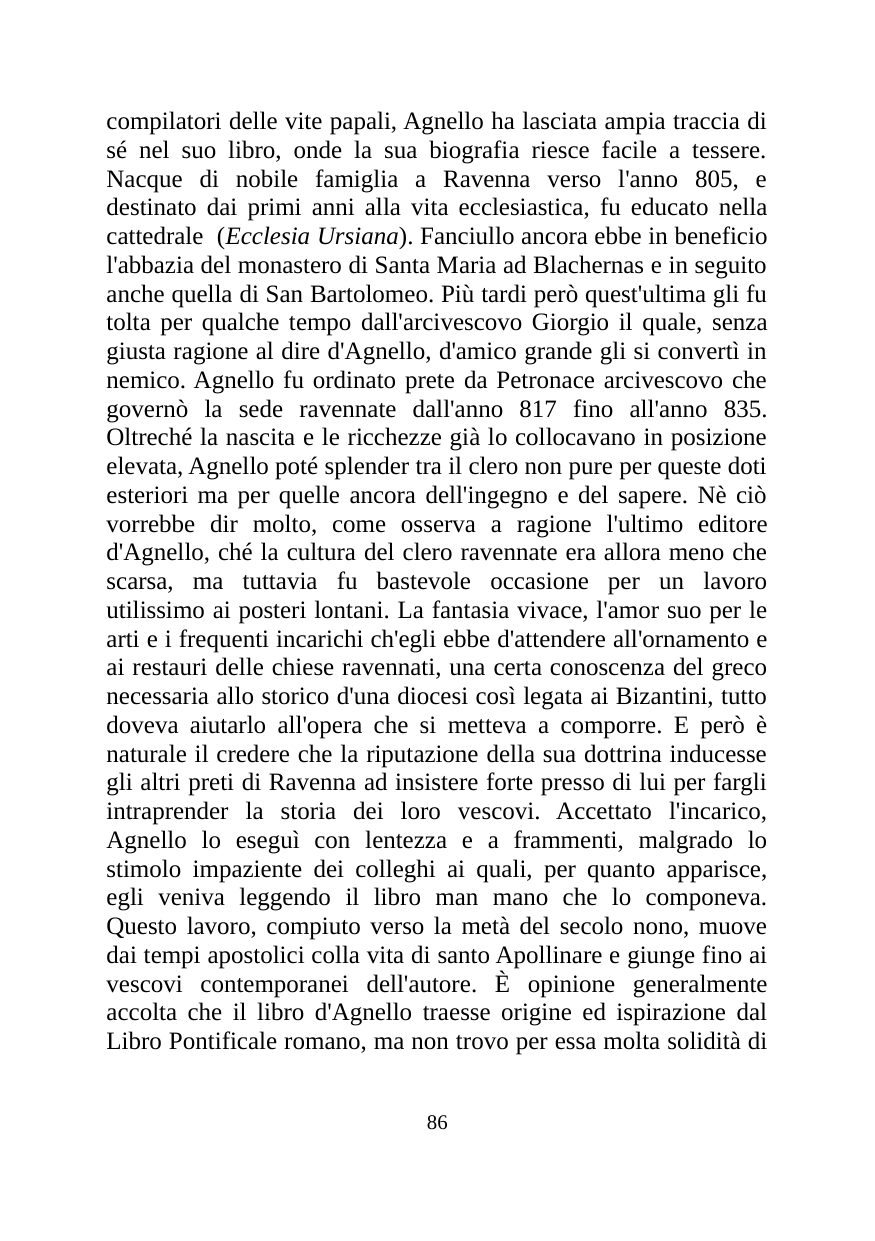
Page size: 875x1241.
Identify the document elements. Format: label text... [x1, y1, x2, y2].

text compilatori delle vite papali, Agnello ha lasciata ampia traccia di sé nel suo libro, onde la sua biografia riesce facile a tessere. Nacque di nobile famiglia a Ravenna verso l'anno 805, e destinato dai primi anni alla vita ecclesiastica, fu educato nella cattedrale (Ecclesia Ursiana). Fanciullo ancora ebbe in beneficio l'abbazia del monastero di Santa Maria ad Blachernas e in seguito anche quella di San Bartolomeo. Più tardi però quest'ultima gli fu tolta per qualche tempo dall'arcivescovo Giorgio il quale, senza giusta ragione al dire d'Agnello, d'amico grande gli si convertì in nemico. Agnello fu ordinato prete da Petronace arcivescovo che governò la sede ravennate dall'anno 817 fino all'anno 835. Oltreché la nascita e le ricchezze già lo collocavano in posizione elevata, Agnello poté splender tra il clero non pure per queste doti esteriori ma per quelle ancora dell'ingegno e del sapere. Nè ciò vorrebbe dir molto, come osserva a ragione l'ultimo editore d'Agnello, ché la cultura del clero ravennate era allora meno che scarsa, ma tuttavia fu bastevole occasione per un lavoro utilissimo ai posteri lontani. La fantasia vivace, l'amor suo per le arti e i frequenti incarichi ch'egli ebbe d'attendere all'ornamento e ai restauri delle chiese ravennati, una certa conoscenza del greco necessaria allo storico d'una diocesi così legata ai Bizantini, tutto doveva aiutarlo all'opera che si metteva a comporre. E però è naturale il credere che la riputazione della sua dottrina inducesse gli altri preti di Ravenna ad insistere forte presso di lui per fargli intraprender la storia dei loro vescovi. Accettato l'incarico, Agnello lo eseguì con lentezza e a frammenti, malgrado lo stimolo impaziente dei colleghi ai quali, per quanto apparisce, egli veniva leggendo il libro man mano che lo componeva. Questo lavoro, compiuto verso la metà del secolo nono, muove dai tempi apostolici colla vita di santo Apollinare e giunge fino ai vescovi contemporanei dell'autore. È opinione generalmente accolta che il libro d'Agnello traesse origine ed ispirazione dal Libro Pontificale romano, ma non trovo per essa molta solidità di [106, 106, 768, 1055]
